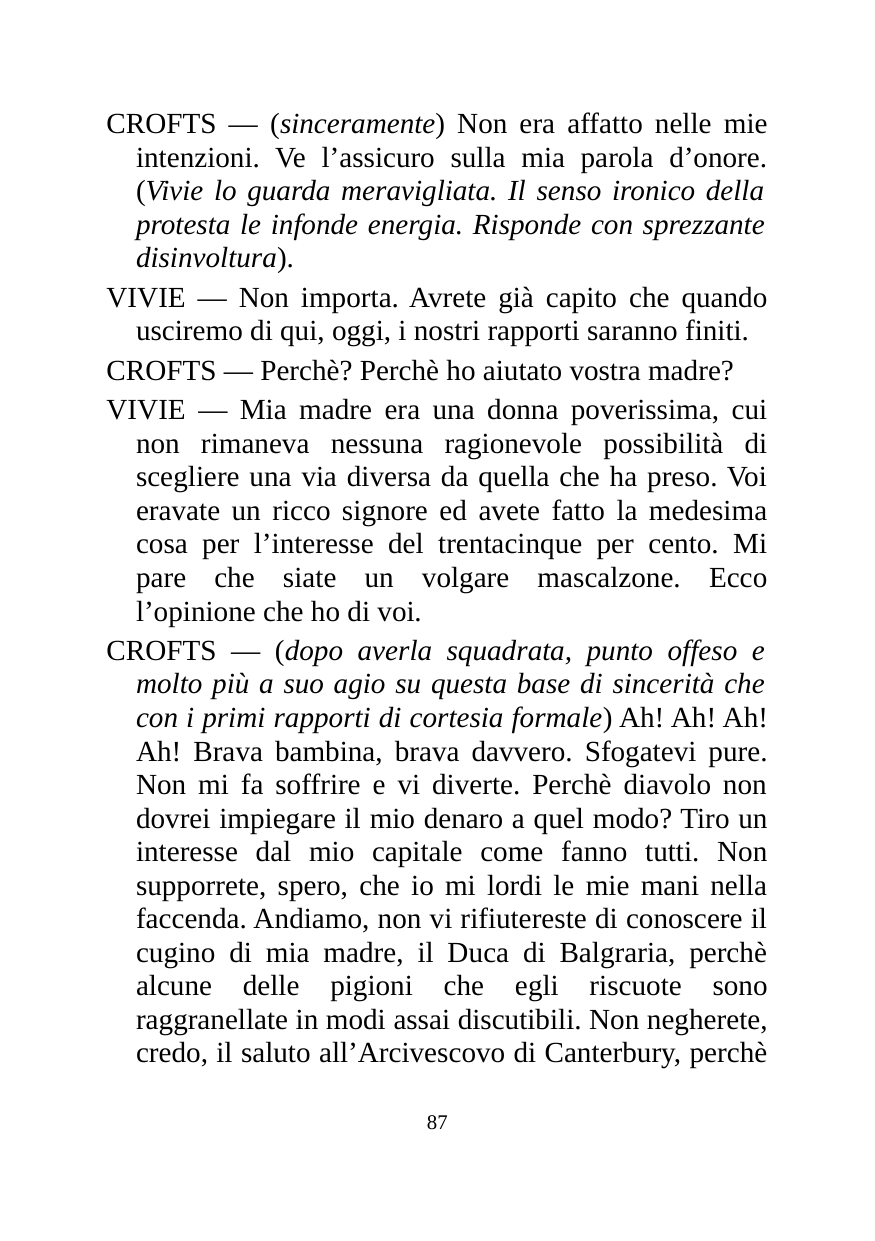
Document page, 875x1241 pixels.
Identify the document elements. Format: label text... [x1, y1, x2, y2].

text CROFTS — (sinceramente) Non era affatto nelle mie intenzioni. Ve l’assicuro sulla mia parola d’onore. (Vivie lo guarda meravigliata. Il senso ironico della protesta le infonde energia. Risponde con sprezzante disinvoltura). [106, 106, 768, 274]
text CROFTS — Perchè? Perchè ho aiutato vostra madre? [106, 353, 768, 386]
text CROFTS — (dopo averla squadrata, punto offeso e molto più a suo agio su questa base di sincerità che con i primi rapporti di cortesia formale) Ah! Ah! Ah! Ah! Brava bambina, brava davvero. Sfogatevi pure. Non mi fa soffrire e vi diverte. Perchè diavolo non dovrei impiegare il mio denaro a quel modo? Tiro un interesse dal mio capitale come fanno tutti. Non supporrete, spero, che io mi lordi le mie mani nella faccenda. Andiamo, non vi rifiutereste di conoscere il cugino di mia madre, il Duca di Balgraria, perchè alcune delle pigioni che egli riscuote sono raggranellate in modi assai discutibili. Non negherete, credo, il saluto all’Arcivescovo di Canterbury, perchè [106, 633, 768, 1069]
text VIVIE — Non importa. Avrete già capito che quando usciremo di qui, oggi, i nostri rapporti saranno finiti. [106, 280, 768, 347]
text VIVIE — Mia madre era una donna poverissima, cui non rimaneva nessuna ragionevole possibilità di scegliere una via diversa da quella che ha preso. Voi eravate un ricco signore ed avete fatto la medesima cosa per l’interesse del trentacinque per cento. Mi pare che siate un volgare mascalzone. Ecco l’opinione che ho di voi. [106, 392, 768, 627]
